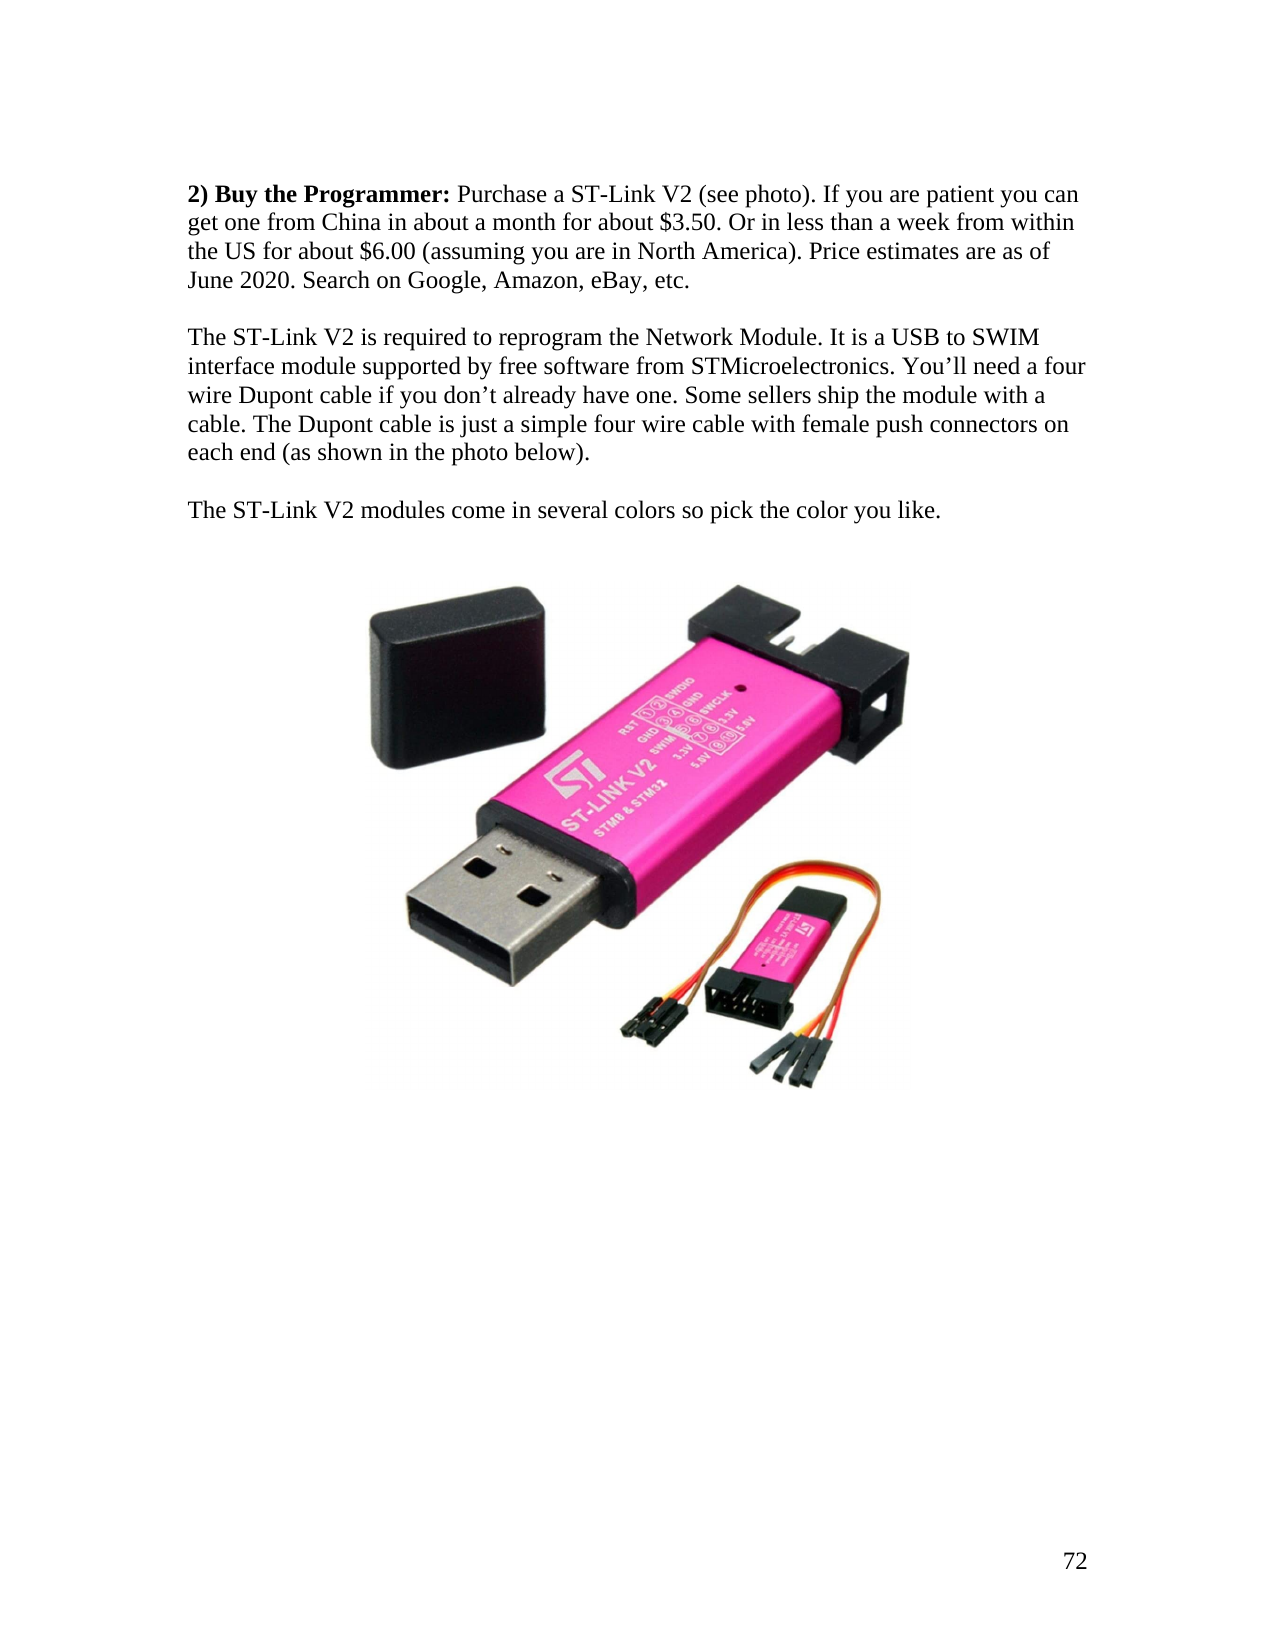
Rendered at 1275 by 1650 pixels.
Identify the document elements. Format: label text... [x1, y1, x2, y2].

text The ST-Link V2 is required to reprogram the Network Module. It is a USB to SWIM interface module supported by free software from STMicroelectronics. You’ll need a four wire Dupont cable if you don’t already have one. Some sellers ship the module with a cable. The Dupont cable is just a simple four wire cable with female push connectors on each end (as shown in the photo below). [187, 322, 1087, 466]
picture [364, 581, 911, 1090]
text 2) Buy the Programmer: Purchase a ST-Link V2 (see photo). If you are patient you can get one from China in about a month for about $3.50. Or in less than a week from within the US for about $6.00 (assuming you are in North America). Price estimates are as of June 2020. Search on Google, Amazon, eBay, etc. [187, 179, 1087, 294]
text The ST-Link V2 modules come in several colors so pick the color you like. [187, 495, 1087, 524]
